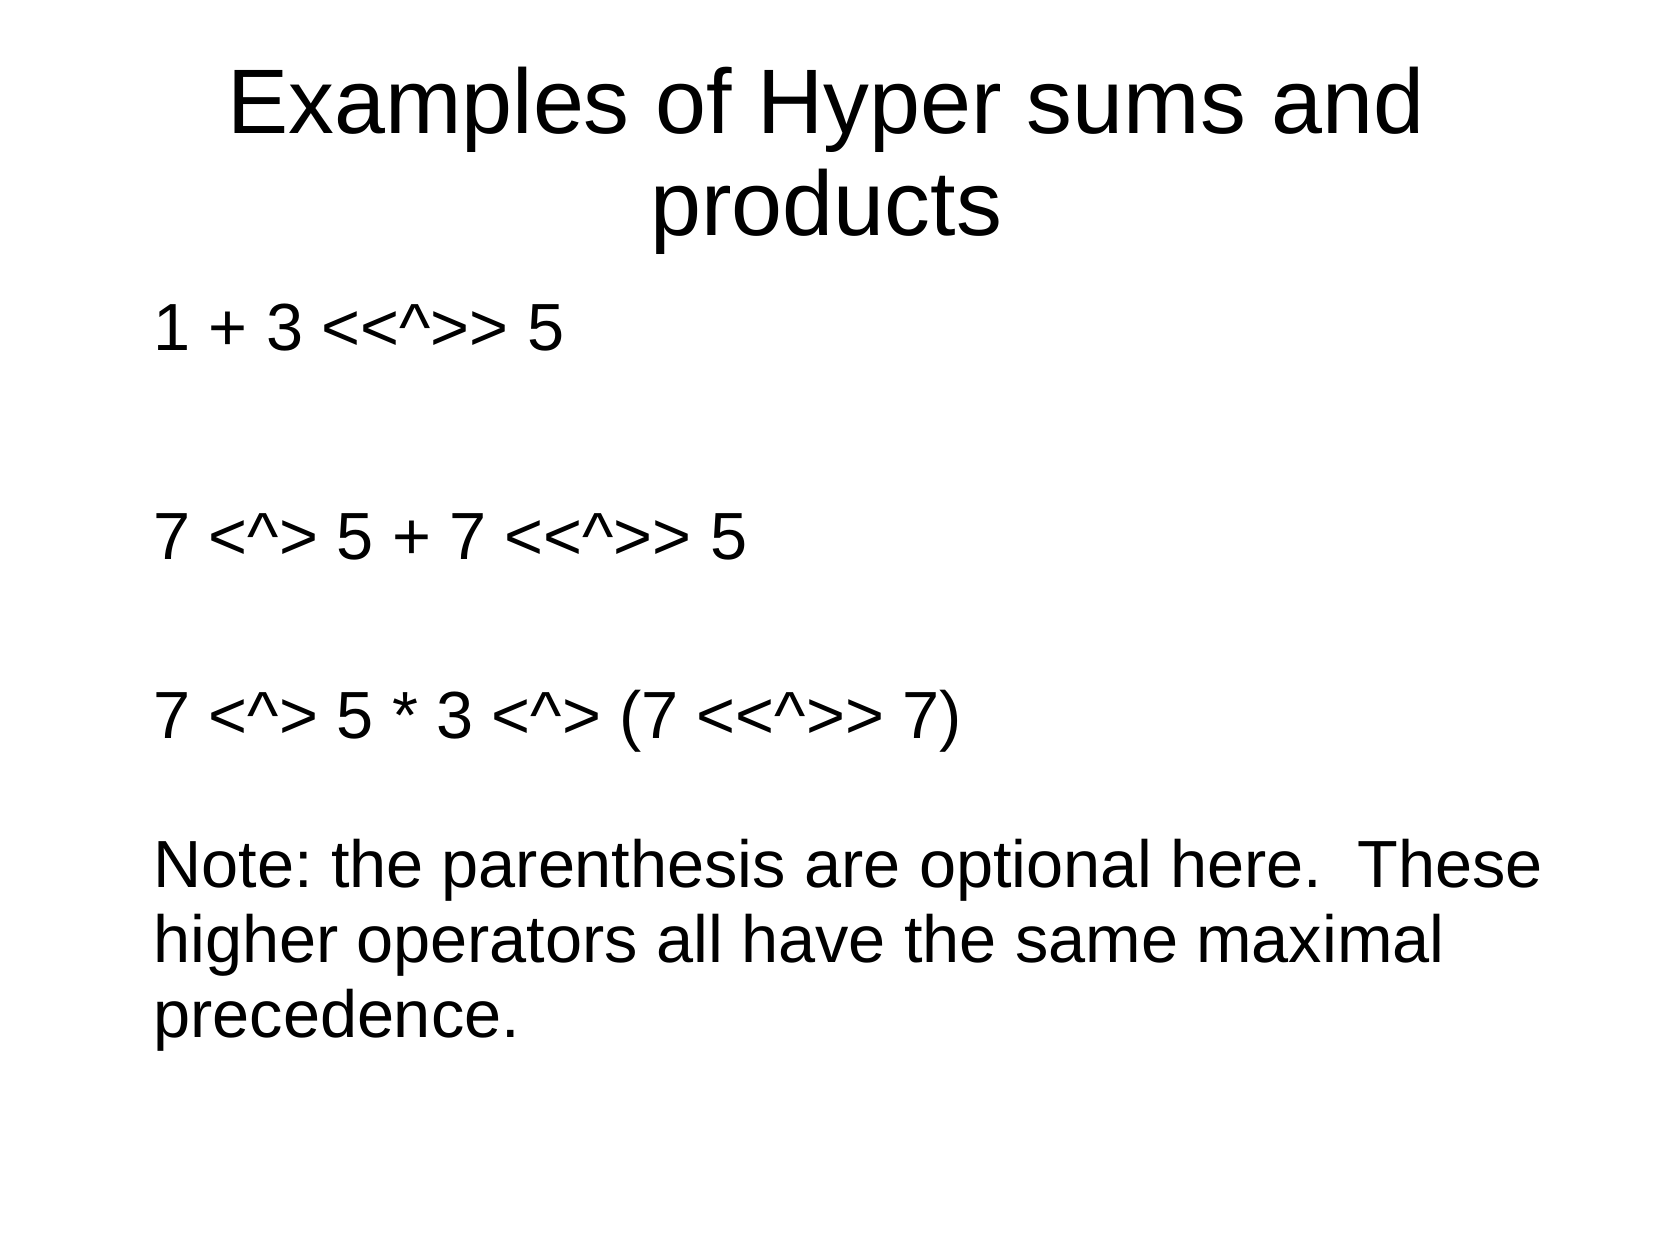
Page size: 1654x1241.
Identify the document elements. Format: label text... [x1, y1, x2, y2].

list 1 + 3 <<^>> 5 7 <^> 5 + 7 <<^>> 5 7 <^> 5 * 3 <^> (7 <<^>> 7) Note: the parenthesis are optional here. These higher operators all have the same maximal precedence. [82, 290, 1571, 1010]
title Examples of Hyper sums and products [82, 49, 1571, 257]
